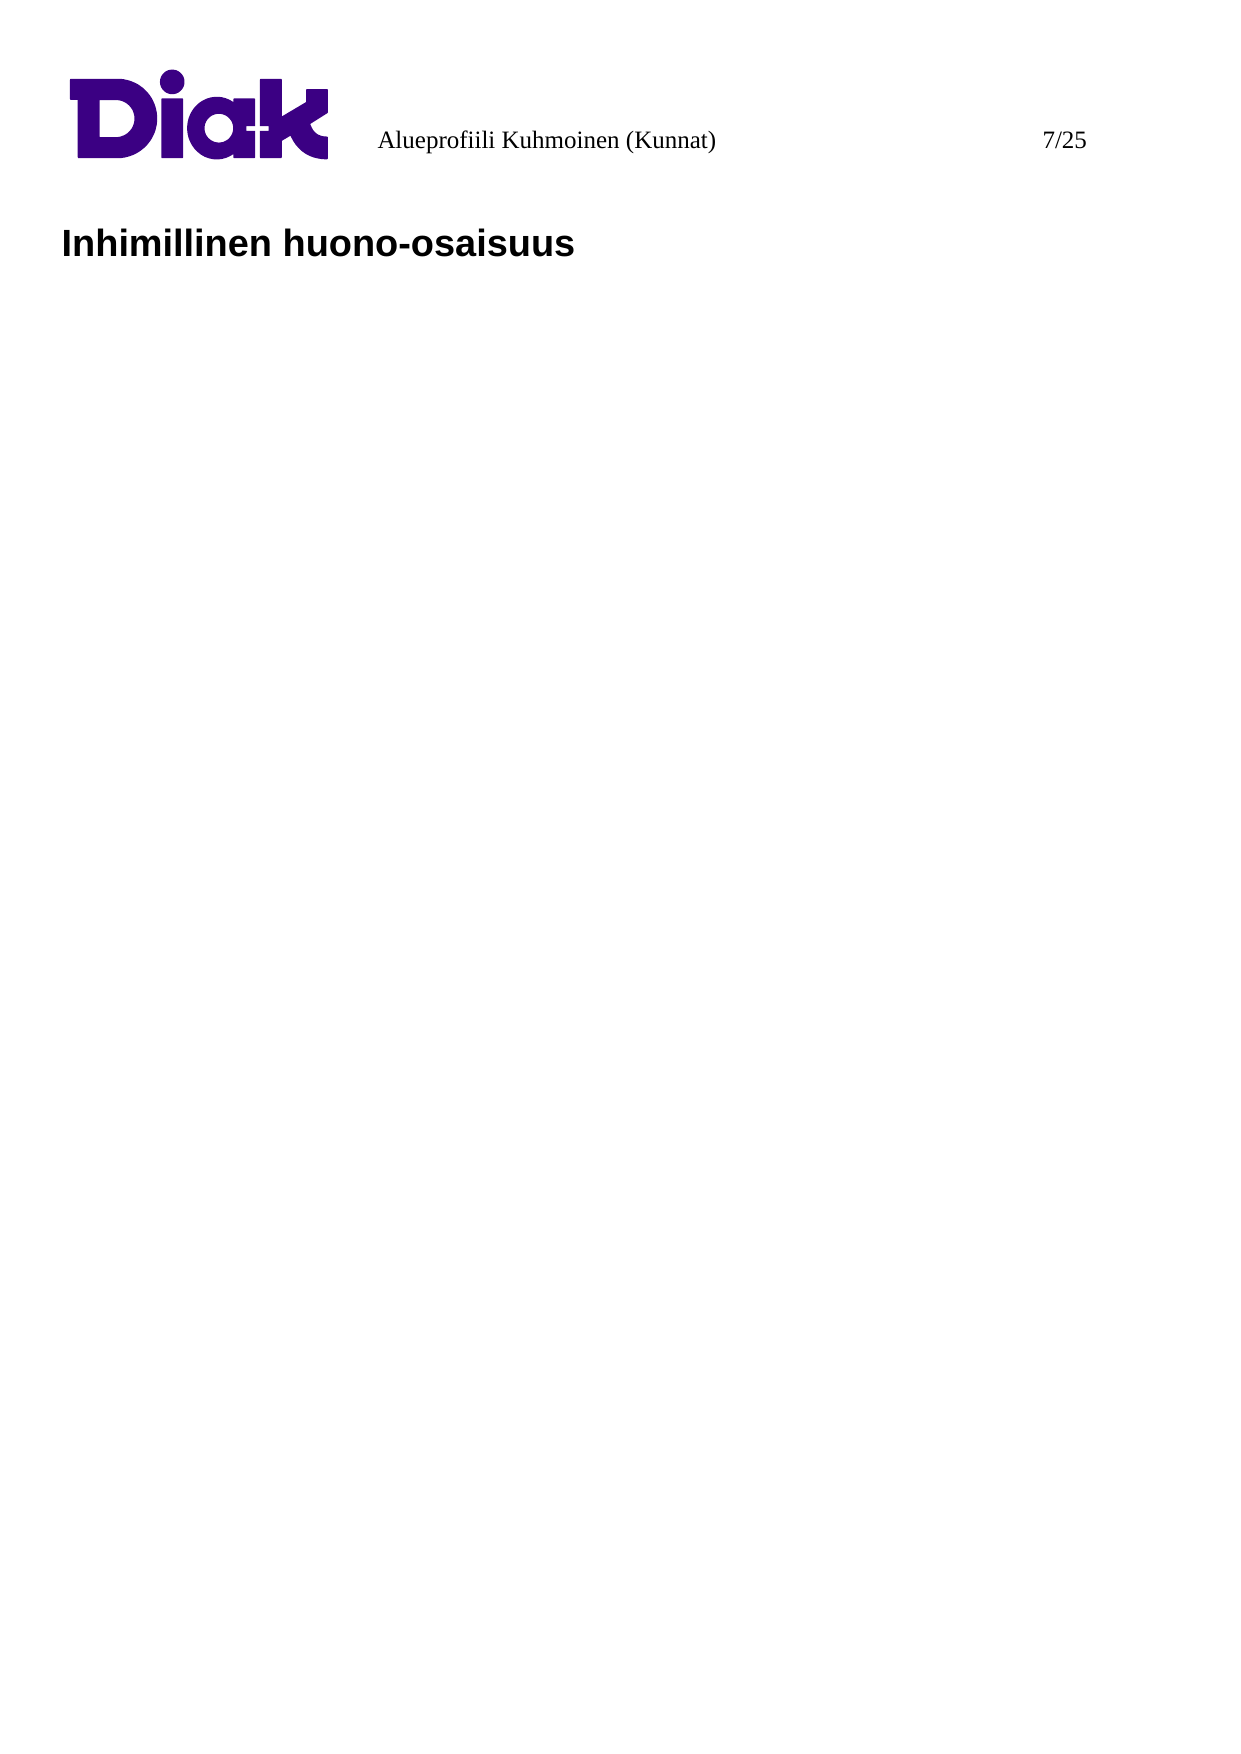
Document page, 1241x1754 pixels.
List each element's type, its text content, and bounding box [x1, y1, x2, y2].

subtitle Inhimillinen huono-osaisuus [61, 221, 1179, 265]
